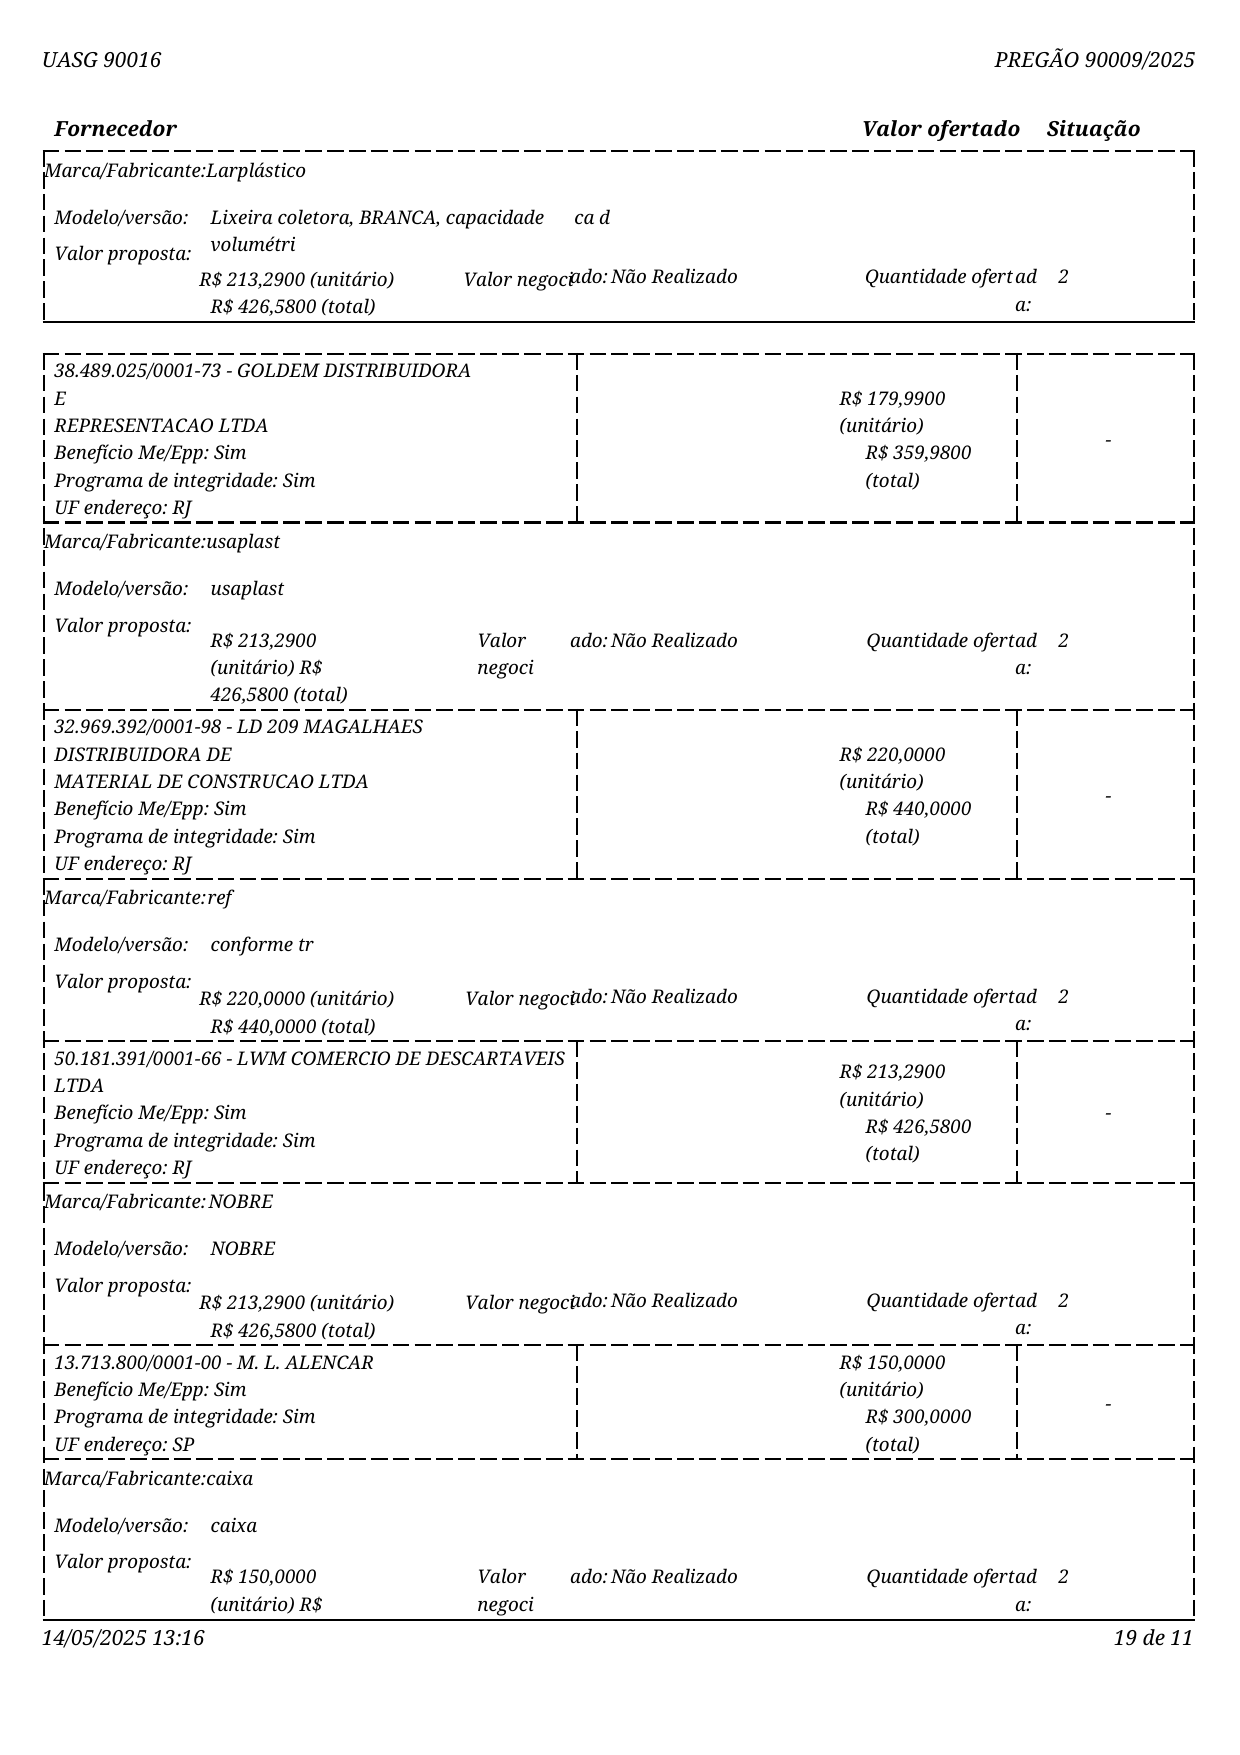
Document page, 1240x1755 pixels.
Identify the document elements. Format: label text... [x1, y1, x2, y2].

table_cell [1101, 150, 1194, 201]
table_cell [839, 1233, 1017, 1282]
table_cell [577, 878, 839, 929]
table_cell Quantidade ofert [839, 978, 1017, 1040]
table_cell usaplast [199, 573, 477, 622]
table_cell - [1101, 1040, 1194, 1182]
table_cell [477, 573, 577, 622]
table_cell Modelo/versão: Valor proposta: [44, 929, 199, 1040]
table_cell ado: Não Realizado [577, 1282, 839, 1344]
table_cell - [1101, 1344, 1194, 1458]
table_cell ado: Não Realizado [577, 259, 839, 321]
table_cell Marca/Fabricante: Larplástico [44, 150, 577, 201]
table_cell Valor negoci [477, 1559, 577, 1618]
table_cell [1017, 201, 1101, 259]
table_cell [1101, 1282, 1194, 1344]
table_cell [477, 1458, 577, 1510]
table_cell [577, 1182, 839, 1233]
table_cell [577, 1233, 839, 1282]
table_cell [1017, 1233, 1101, 1282]
table_cell [577, 1040, 839, 1182]
table_cell [1017, 521, 1101, 573]
table_cell [577, 709, 839, 877]
table_cell [1101, 1182, 1194, 1233]
table_cell [839, 878, 1017, 929]
table_cell 13.713.800/0001-00 - M. L. ALENCAR Benefício Me/Epp: Sim Programa de integridade: Sim UF endereço: SP [44, 1344, 477, 1458]
table_cell [577, 150, 839, 201]
table_cell R$ 150,0000 (unitário) R$ 300,0000 (total) [839, 1344, 1017, 1458]
table_cell 2 [1048, 259, 1101, 321]
table_cell [1101, 201, 1194, 259]
table_cell R$ 220,0000 (unitário) Valor negoci R$ 440,0000 (total) [199, 978, 577, 1040]
table_cell [577, 1510, 839, 1559]
table_cell [1017, 1182, 1101, 1233]
table_cell R$ 213,2900 (unitário) Valor negoci R$ 426,5800 (total) [199, 1282, 577, 1344]
table_cell [1017, 1040, 1101, 1182]
table_header [477, 353, 577, 521]
table_cell ca d [577, 201, 839, 259]
table_cell Modelo/versão: Valor proposta: [44, 201, 199, 321]
table_cell [477, 1510, 577, 1559]
table_cell 32.969.392/0001-98 - LD 209 MAGALHAES DISTRIBUIDORA DE MATERIAL DE CONSTRUCAO LTDA Benefício Me/Epp: Sim Programa de integridade: Sim UF endereço: RJ [44, 709, 577, 877]
table_header [577, 353, 839, 521]
table_cell [577, 1458, 839, 1510]
table_cell [577, 1344, 839, 1458]
table_cell 50.181.391/0001-66 - LWM COMERCIO DE DESCARTAVEIS LTDA Benefício Me/Epp: Sim Programa de integridade: Sim UF endereço: RJ [44, 1040, 577, 1182]
table_cell conforme tr [199, 929, 577, 978]
table_cell Modelo/versão: Valor proposta: [44, 1233, 199, 1344]
table_header R$ 179,9900 (unitário) R$ 359,9800 (total) [839, 353, 1017, 521]
table_cell ada: [1017, 1282, 1048, 1344]
table_cell [1101, 878, 1194, 929]
table_cell [1017, 1344, 1101, 1458]
table_cell [1101, 622, 1194, 709]
table_cell - [1101, 709, 1194, 877]
table_cell caixa [199, 1510, 477, 1559]
table_cell [1101, 1233, 1194, 1282]
table_cell [839, 1510, 1017, 1559]
table_cell R$ 220,0000 (unitário) R$ 440,0000 (total) [839, 709, 1017, 877]
table_header 38.489.025/0001-73 - GOLDEM DISTRIBUIDORA E REPRESENTACAO LTDA Benefício Me/Epp: Sim Programa de integridade: Sim UF endereço: RJ [44, 353, 477, 521]
table_cell Modelo/versão: Valor proposta: [44, 573, 199, 709]
table_cell [839, 929, 1017, 978]
table_cell [477, 1344, 577, 1458]
table_cell Marca/Fabricante: caixa [44, 1458, 477, 1510]
table_cell ado: Não Realizado [577, 978, 839, 1040]
table_cell Quantidade ofert [839, 1559, 1017, 1618]
table_cell Modelo/versão: Valor proposta: [44, 1510, 199, 1618]
table_cell [839, 150, 1017, 201]
table_cell [1017, 150, 1101, 201]
table_cell [1101, 521, 1194, 573]
table_header [1017, 353, 1101, 521]
table_cell 2 [1048, 978, 1101, 1040]
table_cell ada: [1017, 978, 1048, 1040]
table_cell [1017, 709, 1101, 877]
table_cell Marca/Fabricante: usaplast [44, 521, 477, 573]
table_cell [1017, 878, 1101, 929]
table_cell [1101, 1458, 1194, 1510]
table_cell ada: [1017, 622, 1048, 709]
table_cell Quantidade ofert [839, 259, 1017, 321]
table_cell [477, 521, 577, 573]
table_cell 2 [1048, 622, 1101, 709]
table_cell R$ 213,2900 (unitário) R$ 426,5800 (total) [199, 622, 477, 709]
table_cell [577, 573, 839, 622]
table_cell [1017, 1510, 1101, 1559]
table_cell [1017, 929, 1101, 978]
table_cell [1101, 978, 1194, 1040]
table_cell 2 [1048, 1282, 1101, 1344]
table_cell [1101, 1559, 1194, 1618]
table_cell [1101, 929, 1194, 978]
table_cell Lixeira coletora, BRANCA, capacidade volumétri [199, 201, 577, 259]
table_cell [839, 521, 1017, 573]
table_cell [1017, 1458, 1101, 1510]
table_cell 2 [1048, 1559, 1101, 1618]
table_cell [839, 1182, 1017, 1233]
table_cell Quantidade ofert [839, 1282, 1017, 1344]
table_cell NOBRE [199, 1233, 577, 1282]
table_cell ado: Não Realizado [577, 622, 839, 709]
table_cell [839, 1458, 1017, 1510]
table_cell R$ 213,2900 (unitário) Valor negoci R$ 426,5800 (total) [199, 259, 577, 321]
table_cell Marca/Fabricante: NOBRE [44, 1182, 577, 1233]
table_cell [577, 521, 839, 573]
table_cell [1101, 1510, 1194, 1559]
table_cell ado: Não Realizado [577, 1559, 839, 1618]
table_cell ada: [1017, 259, 1048, 321]
table_cell [1101, 259, 1194, 321]
table_cell Valor negoci [477, 622, 577, 709]
table_cell R$ 213,2900 (unitário) R$ 426,5800 (total) [839, 1040, 1017, 1182]
table_cell [577, 929, 839, 978]
table_cell Quantidade ofert [839, 622, 1017, 709]
table_cell [1101, 573, 1194, 622]
table_cell ada: [1017, 1559, 1048, 1618]
table_cell R$ 150,0000 (unitário) R$ [199, 1559, 477, 1618]
table_cell [839, 573, 1017, 622]
table_cell Marca/Fabricante: ref [44, 878, 577, 929]
table_cell [1017, 573, 1101, 622]
table_header - [1101, 353, 1194, 521]
table_cell [839, 201, 1017, 259]
